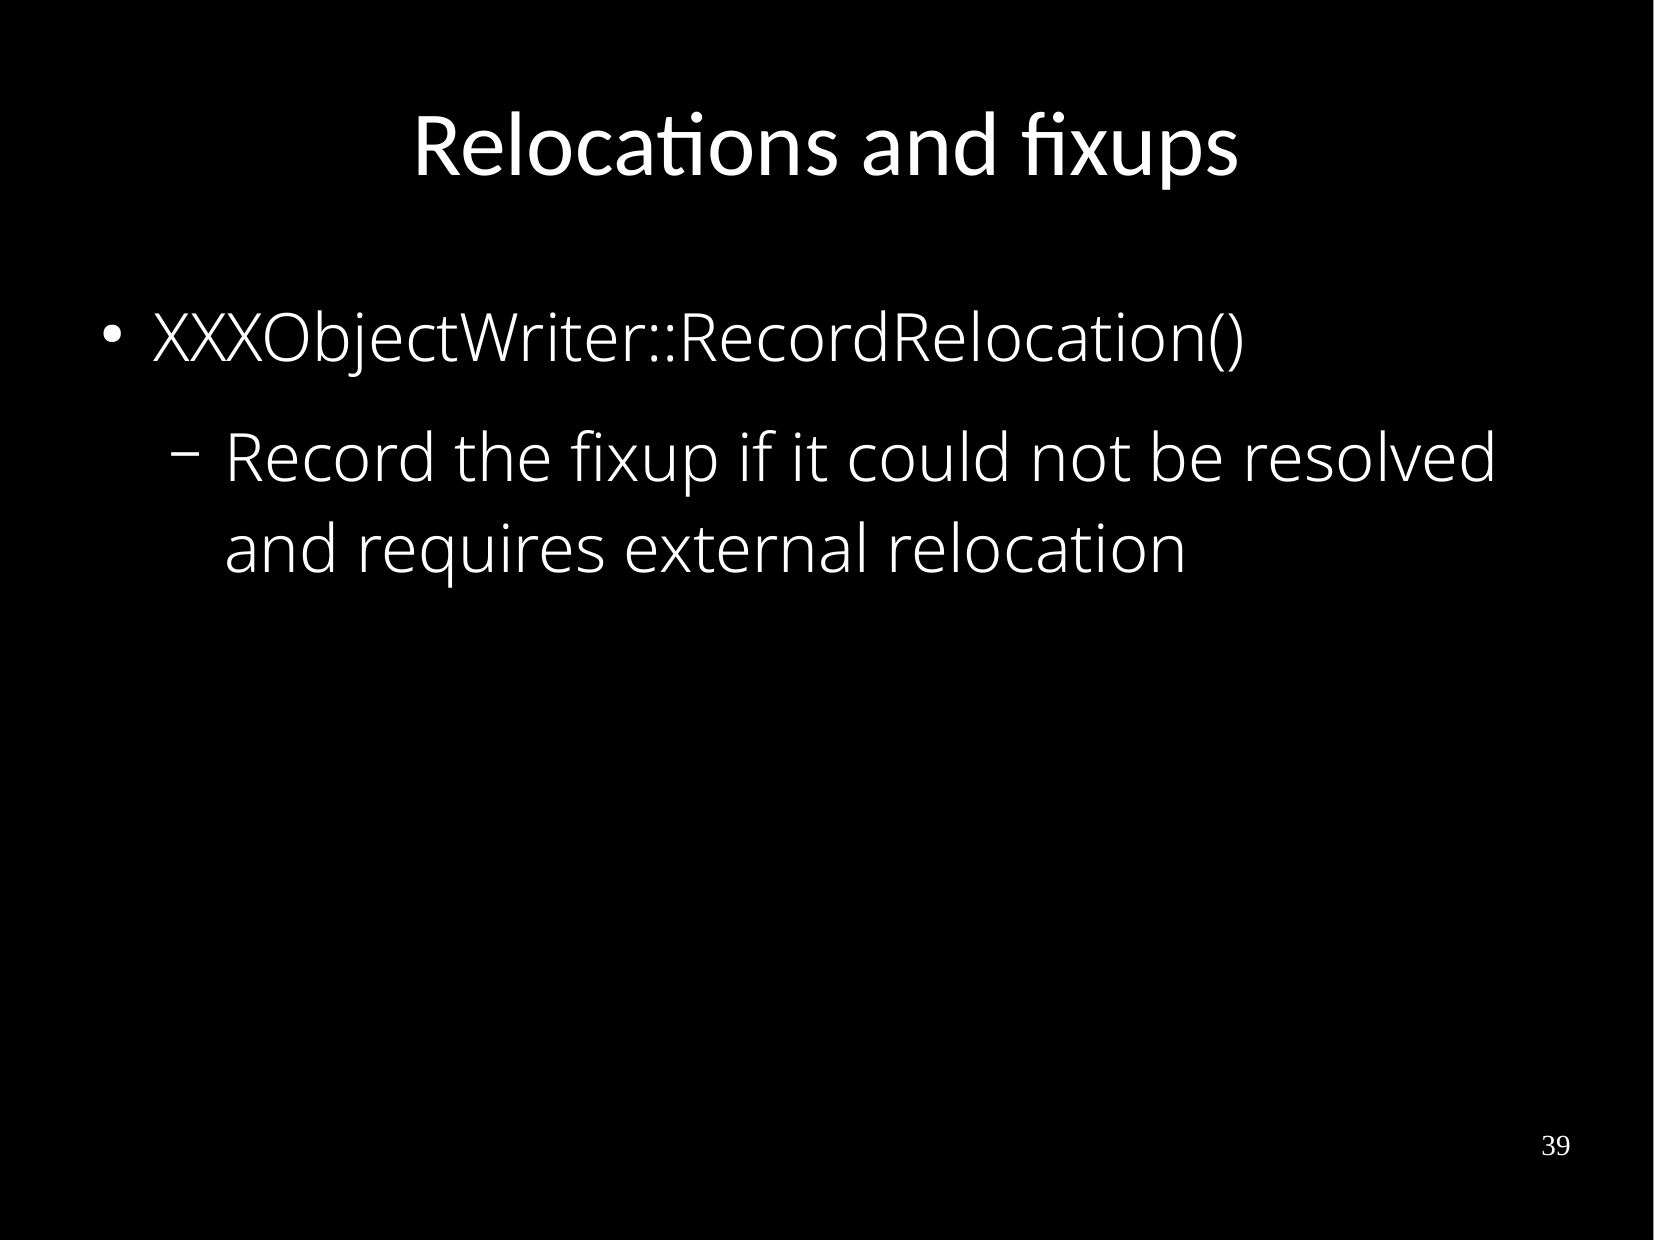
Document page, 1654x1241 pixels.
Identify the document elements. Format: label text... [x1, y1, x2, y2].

title Relocations and fixups [82, 49, 1571, 257]
list XXXObjectWriter::RecordRelocation() Record the fixup if it could not be resolved and requires external relocation [82, 290, 1571, 1170]
